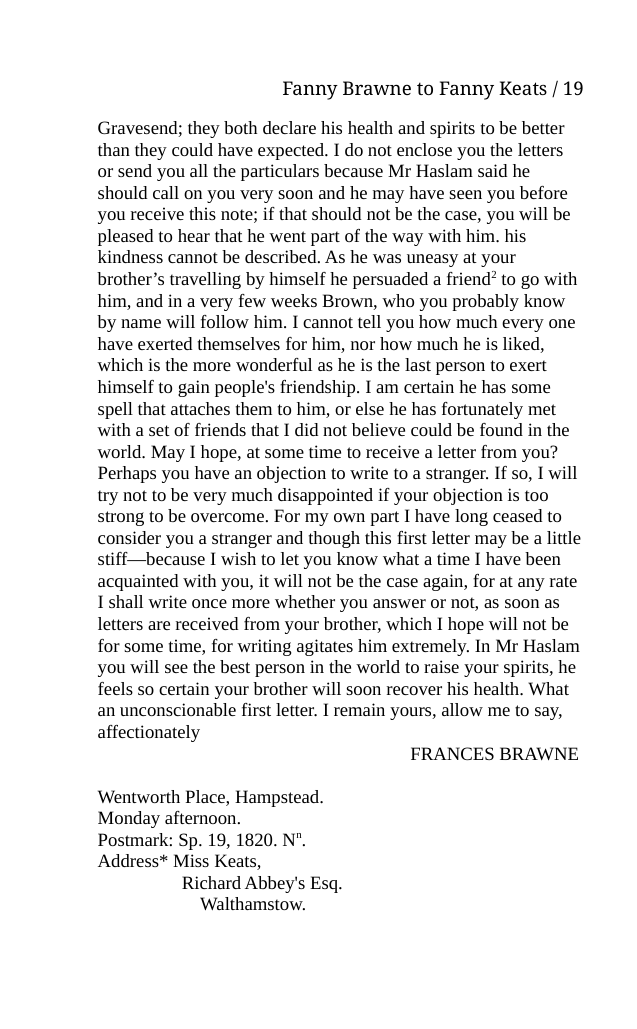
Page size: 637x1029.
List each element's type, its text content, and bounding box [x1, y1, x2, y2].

text Richard Abbey's Esq. [97, 872, 583, 893]
text FRANCES BRAWNE [97, 742, 583, 764]
text Address* Miss Keats, [97, 850, 583, 872]
text Wentworth Place, Hampstead. [97, 786, 583, 807]
text Gravesend; they both declare his health and spirits to be better than they could have expected. I do not enclose you the letters or send you all the particulars because Mr Haslam said he should call on you very soon and he may have seen you before you receive this note; if that should not be the case, you will be pleased to hear that he went part of the way with him. his kindness cannot be described. As he was uneasy at your brother’s travelling by himself he persuaded a friend2 to go with him, and in a very few weeks Brown, who you probably know by name will follow him. I cannot tell you how much every one have exerted themselves for him, nor how much he is liked, which is the more wonderful as he is the last person to exert himself to gain people's friendship. I am certain he has some spell that attaches them to him, or else he has fortunately met with a set of friends that I did not believe could be found in the world. May I hope, at some time to receive a letter from you? Perhaps you have an objection to write to a stranger. If so, I will try not to be very much disappointed if your objection is too strong to be overcome. For my own part I have long ceased to consider you a stranger and though this first letter may be a little stiff—because I wish to let you know what a time I have been acquainted with you, it will not be the case again, for at any rate I shall write once more whether you answer or not, as soon as letters are received from your brother, which I hope will not be for some time, for writing agitates him extremely. In Mr Haslam you will see the best person in the world to raise your spirits, he feels so certain your brother will soon recover his health. What an unconscionable first letter. I remain yours, allow me to say, affectionately [97, 117, 583, 742]
text Monday afternoon. [97, 807, 583, 829]
text Walthamstow. [97, 893, 583, 915]
text Postmark: Sp. 19, 1820. Nn. [97, 829, 583, 850]
